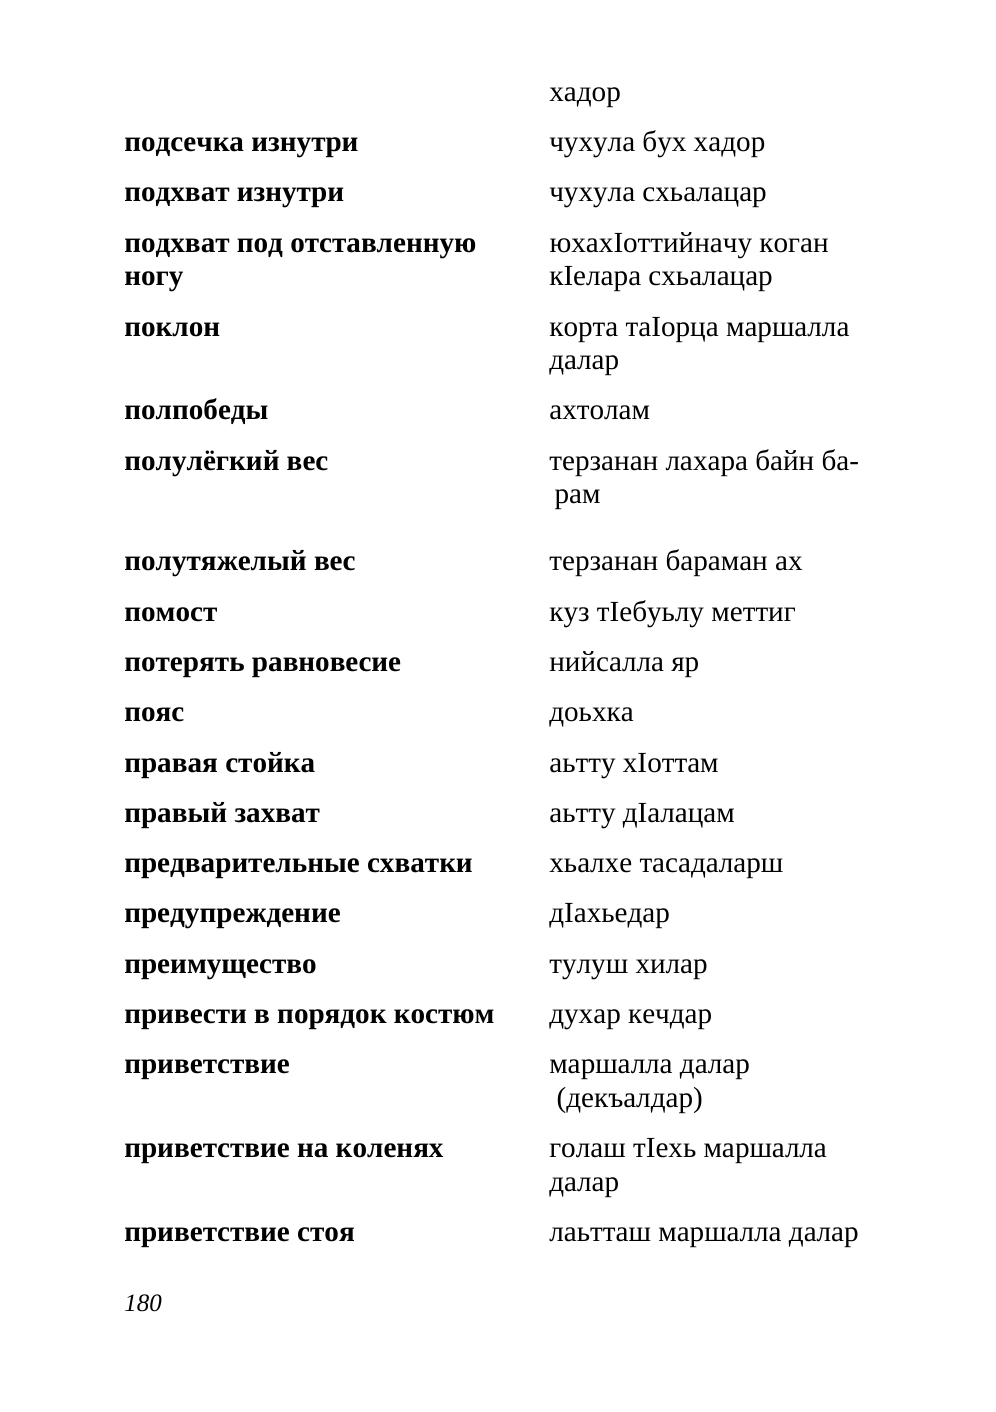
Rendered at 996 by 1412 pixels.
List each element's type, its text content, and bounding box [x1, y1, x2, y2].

text ногу кIелара схьалацар [124, 258, 877, 292]
text (декъалдар) [124, 1080, 877, 1114]
text полпобеды ахтолам [124, 392, 877, 426]
text хадор [124, 74, 877, 107]
text приветствие на коленях голаш тIехь маршалла [124, 1130, 877, 1164]
text предварительные схватки хьалхе тасадаларш [124, 845, 877, 879]
text привести в порядок костюм духар кечдар [124, 996, 877, 1030]
text преимущество тулуш хилар [124, 946, 877, 979]
text полутяжелый вес терзанан бараман ах [124, 543, 877, 577]
text правый захват аьтту дIалацам [124, 795, 877, 828]
text приветствие стоя лаьтташ маршалла далар [124, 1214, 877, 1248]
text подхват под отставленную юхахIоттийначу коган [124, 225, 877, 258]
text рам [124, 476, 877, 510]
text далар [124, 342, 877, 376]
text полулёгкий вес терзанан лахара байн ба- [124, 443, 877, 476]
text правая стойка аьтту хIоттам [124, 745, 877, 778]
text приветствие маршалла далар [124, 1047, 877, 1080]
text потерять равновесие нийсалла яр [124, 644, 877, 678]
text поклон корта таIорца маршалла [124, 309, 877, 342]
text подсечка изнутри чухула бух хадор [124, 124, 877, 158]
text подхват изнутри чухула схьалацар [124, 174, 877, 208]
text пояс доьхка [124, 694, 877, 728]
text предупреждение дIахьедар [124, 896, 877, 929]
text далар [124, 1164, 877, 1197]
text помост куз тIебуьлу меттиг [124, 594, 877, 627]
